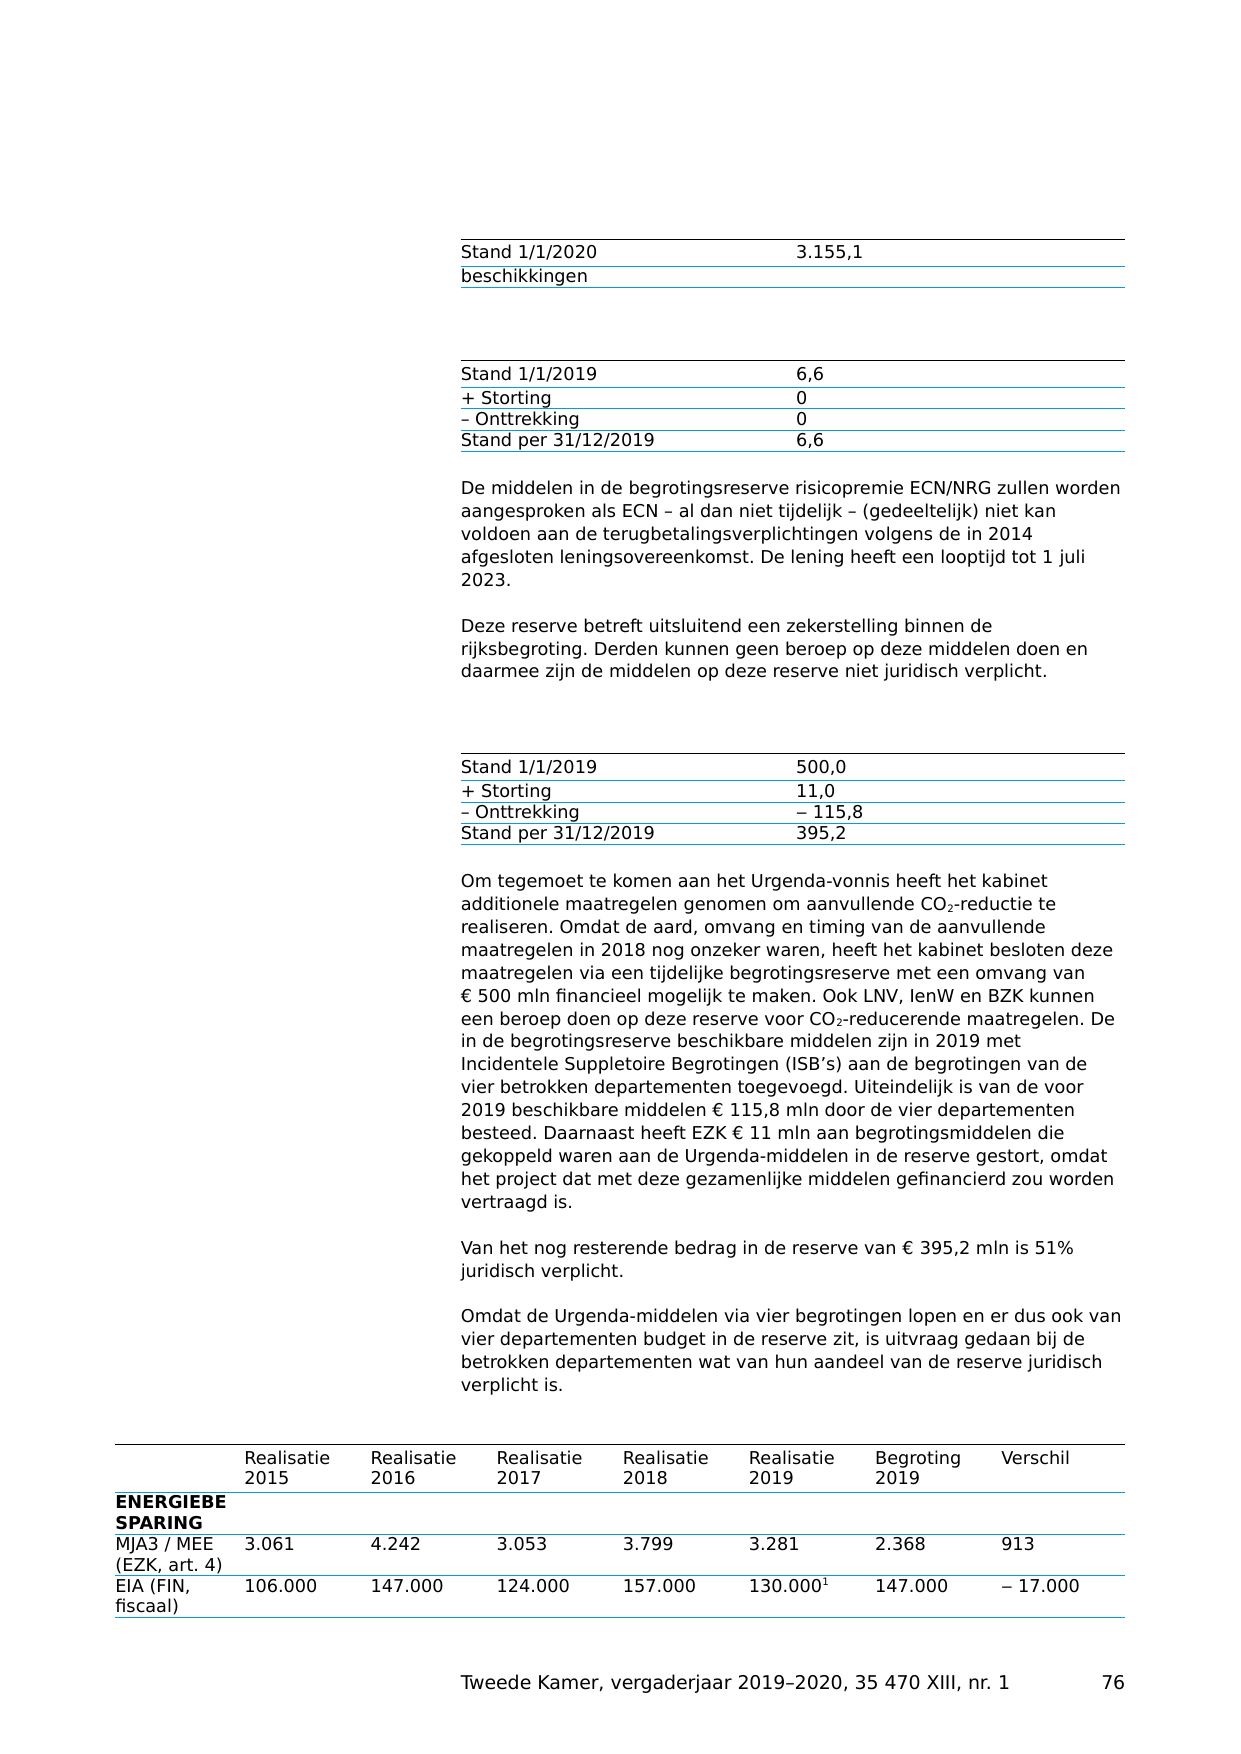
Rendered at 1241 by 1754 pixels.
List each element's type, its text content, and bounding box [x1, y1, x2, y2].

table_cell 124.000 [494, 1576, 620, 1617]
table_cell 6,6 [793, 361, 1125, 387]
table_cell + Storting [461, 388, 793, 408]
text Van het nog resterende bedrag in de reserve van € 395,2 mln is 51% juridisch verplicht. [461, 1236, 1125, 1282]
table_cell ‒ 17.000 [998, 1576, 1125, 1617]
table_cell Realisatie 2015 [241, 1445, 367, 1492]
table_cell + Storting [461, 781, 793, 801]
table_cell 147.000 [368, 1576, 493, 1617]
table_cell 913 [998, 1535, 1125, 1575]
table_cell 11,0 [793, 781, 1125, 801]
text Omdat de Urgenda-middelen via vier begrotingen lopen en er dus ook van vier departementen budget in de reserve zit, is uitvraag gedaan bij de betrokken departementen wat van hun aandeel van de reserve juridisch verplicht is. [461, 1304, 1125, 1396]
text De middelen in de begrotingsreserve risicopremie ECN/NRG zullen worden aangesproken als ECN – al dan niet tijdelijk – (gedeeltelijk) niet kan voldoen aan de terugbetalingsverplichtingen volgens de in 2014 afgesloten leningsovereenkomst. De lening heeft een looptijd tot 1 juli 2023. [461, 476, 1125, 591]
text Deze reserve betreft uitsluitend een zekerstelling binnen de rijksbegroting. Derden kunnen geen beroep op deze middelen doen en daarmee zijn de middelen op deze reserve niet juridisch verplicht. [461, 614, 1125, 682]
table_header Tabel 31 Begrotingsreserve ECN verstrekte leningen (bedragen x € 1 mln) [461, 312, 1125, 360]
table_cell 3.061 [241, 1535, 367, 1575]
table_cell 0 [793, 388, 1125, 408]
table_cell [746, 1493, 872, 1533]
table_cell [620, 1493, 746, 1533]
table_header Tabel 32 Begrotingsreserve maatregelen CO2-reductie (bedragen x € 1 mln) [461, 705, 1125, 753]
table_cell 3.155,1 [793, 240, 1125, 266]
table_cell 4.242 [368, 1535, 493, 1575]
text Om tegemoet te komen aan het Urgenda-vonnis heeft het kabinet additionele maatregelen genomen om aanvullende CO2-reductie te realiseren. Omdat de aard, omvang en timing van de aanvullende maatregelen in 2018 nog onzeker waren, heeft het kabinet besloten deze maatregelen via een tijdelijke begrotingsreserve met een omvang van € 500 mln financieel mogelijk te maken. Ook LNV, IenW en BZK kunnen een beroep doen op deze reserve voor CO2-reducerende maatregelen. De in de begrotingsreserve beschikbare middelen zijn in 2019 met Incidentele Suppletoire Begrotingen (ISB’s) aan de begrotingen van de vier betrokken departementen toegevoegd. Uiteindelijk is van de voor 2019 beschikbare middelen € 115,8 mln door de vier departementen besteed. Daarnaast heeft EZK € 11 mln aan begrotingsmiddelen die gekoppeld waren aan de Urgenda-middelen in de reserve gestort, omdat het project dat met deze gezamenlijke middelen gefinancierd zou worden vertraagd is. [461, 869, 1125, 1213]
table_cell Realisatie 2017 [494, 1445, 620, 1492]
table_cell [368, 1493, 493, 1533]
table_cell Realisatie 2018 [620, 1445, 746, 1492]
table_cell Stand 1/1/2020 [461, 240, 793, 266]
table_cell MJA3 / MEE (EZK, art. 4) [115, 1535, 241, 1575]
table_cell [998, 1493, 1125, 1533]
table_cell 2.368 [872, 1535, 998, 1575]
table_header Tabel 33 Overzicht maatregelen ten behoeve van het Energieakkoord (bedragen x € 1.000) [115, 1419, 1125, 1444]
table_cell beschikkingen [461, 267, 793, 287]
table_cell 147.000 [872, 1576, 998, 1617]
table_cell ENERGIEBESPARING [115, 1493, 241, 1533]
table_cell 0 [793, 409, 1125, 429]
table_cell 500,0 [793, 754, 1125, 780]
table_cell [494, 1493, 620, 1533]
table_cell [241, 1493, 367, 1533]
table_cell Stand per 31/12/2019 [461, 824, 793, 844]
table_cell 130.0001 [746, 1576, 872, 1617]
table_cell – Onttrekking [461, 803, 793, 822]
table_cell 3.053 [494, 1535, 620, 1575]
table_cell 395,2 [793, 824, 1125, 844]
table_cell Stand 1/1/2019 [461, 361, 793, 387]
table_cell 6,6 [793, 431, 1125, 451]
table_cell 157.000 [620, 1576, 746, 1617]
table_cell Verschil [998, 1445, 1125, 1492]
table_cell 3.799 [620, 1535, 746, 1575]
table_cell [793, 267, 1125, 287]
table_cell Stand per 31/12/2019 [461, 431, 793, 451]
table_cell Realisatie 2016 [368, 1445, 493, 1492]
table_cell EIA (FIN, fiscaal) [115, 1576, 241, 1617]
table_cell [872, 1493, 998, 1533]
table_header Tabel 30 Ontwikkeling begrotingsreserve Duurzame Energie (bedragen x € 1 mln) [461, 191, 1125, 239]
table_cell Begroting 2019 [872, 1445, 998, 1492]
table_cell 3.281 [746, 1535, 872, 1575]
table_cell – Onttrekking [461, 409, 793, 429]
table_cell ‒ 115,8 [793, 803, 1125, 822]
table_cell 106.000 [241, 1576, 367, 1617]
table_cell Realisatie 2019 [746, 1445, 872, 1492]
table_cell [115, 1445, 241, 1492]
table_cell Stand 1/1/2019 [461, 754, 793, 780]
